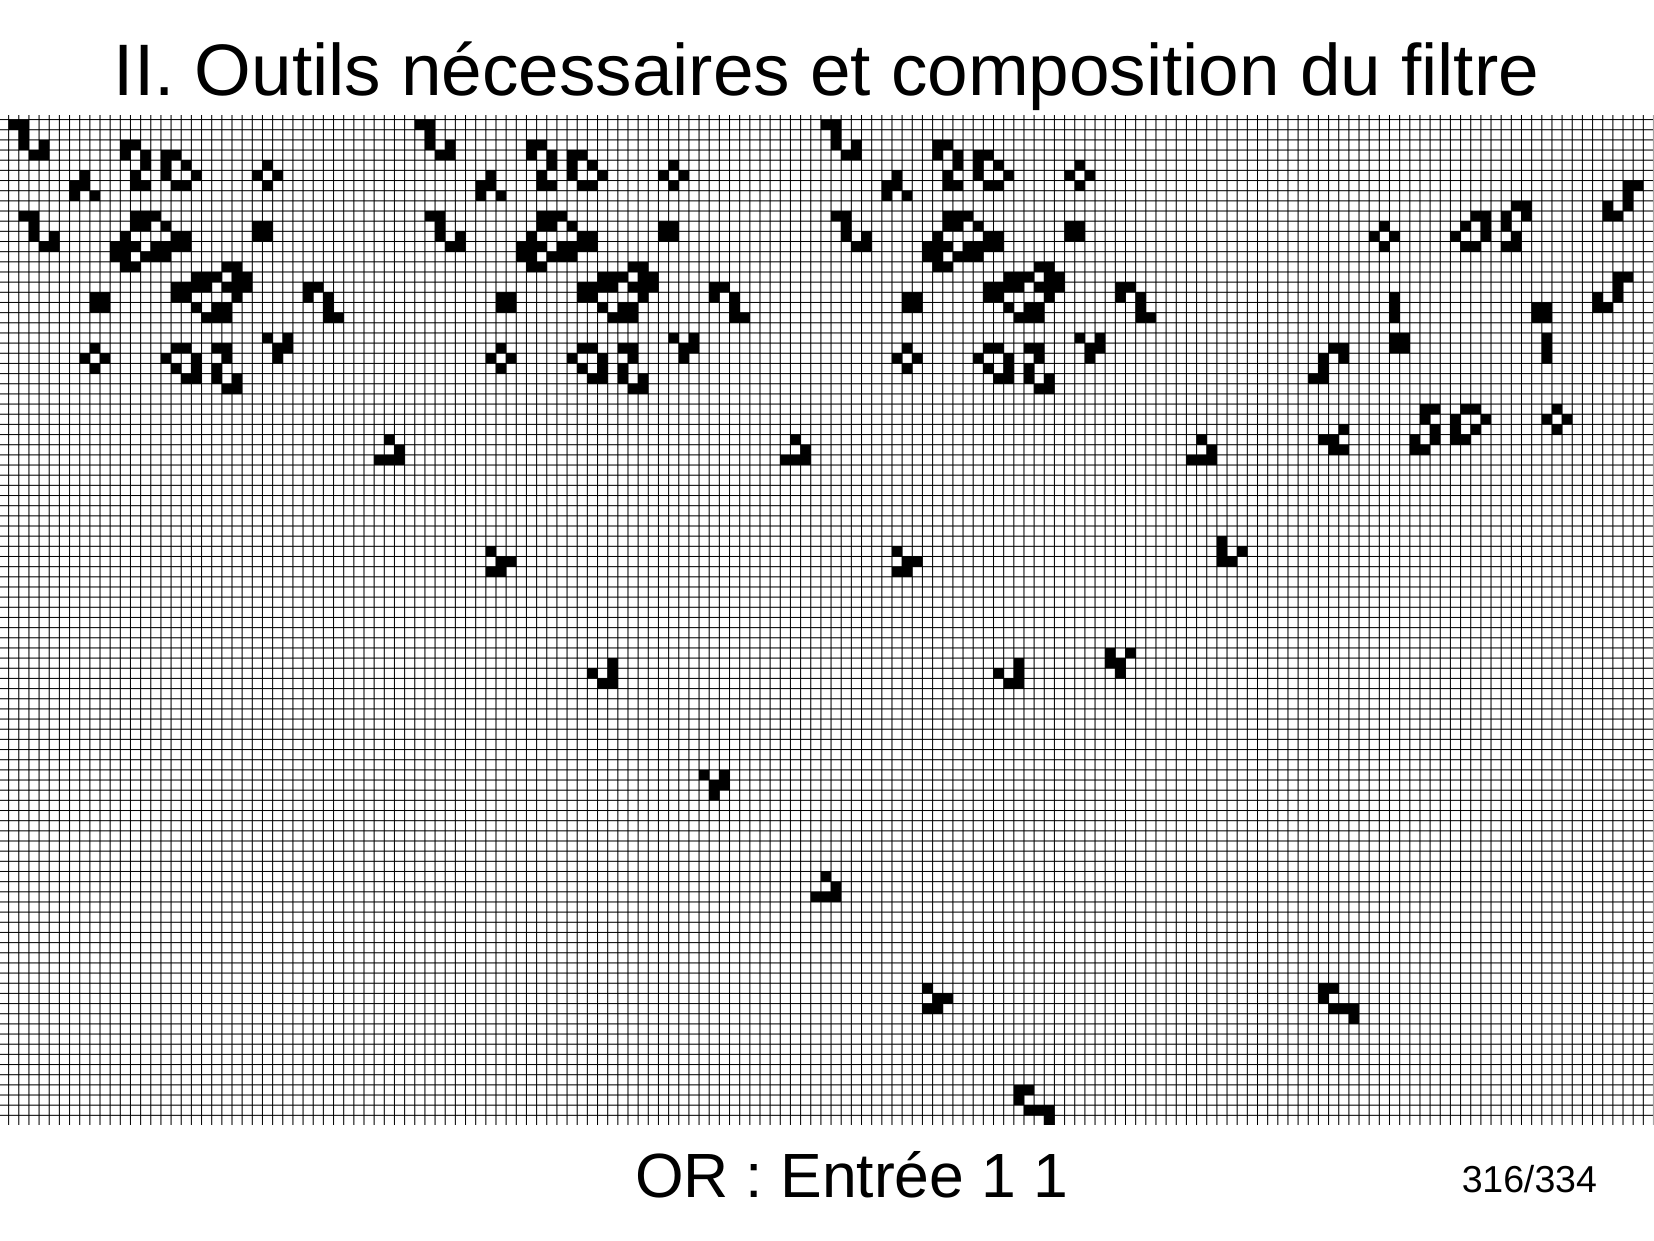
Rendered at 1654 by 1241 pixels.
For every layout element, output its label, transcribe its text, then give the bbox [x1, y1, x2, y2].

text_box OR : Entrée 1 1 [620, 1133, 1084, 1219]
picture [0, 115, 1654, 1125]
text_box <number>/334 [1447, 1151, 1654, 1209]
title II. Outils nécessaires et composition du filtre [82, 0, 1572, 174]
